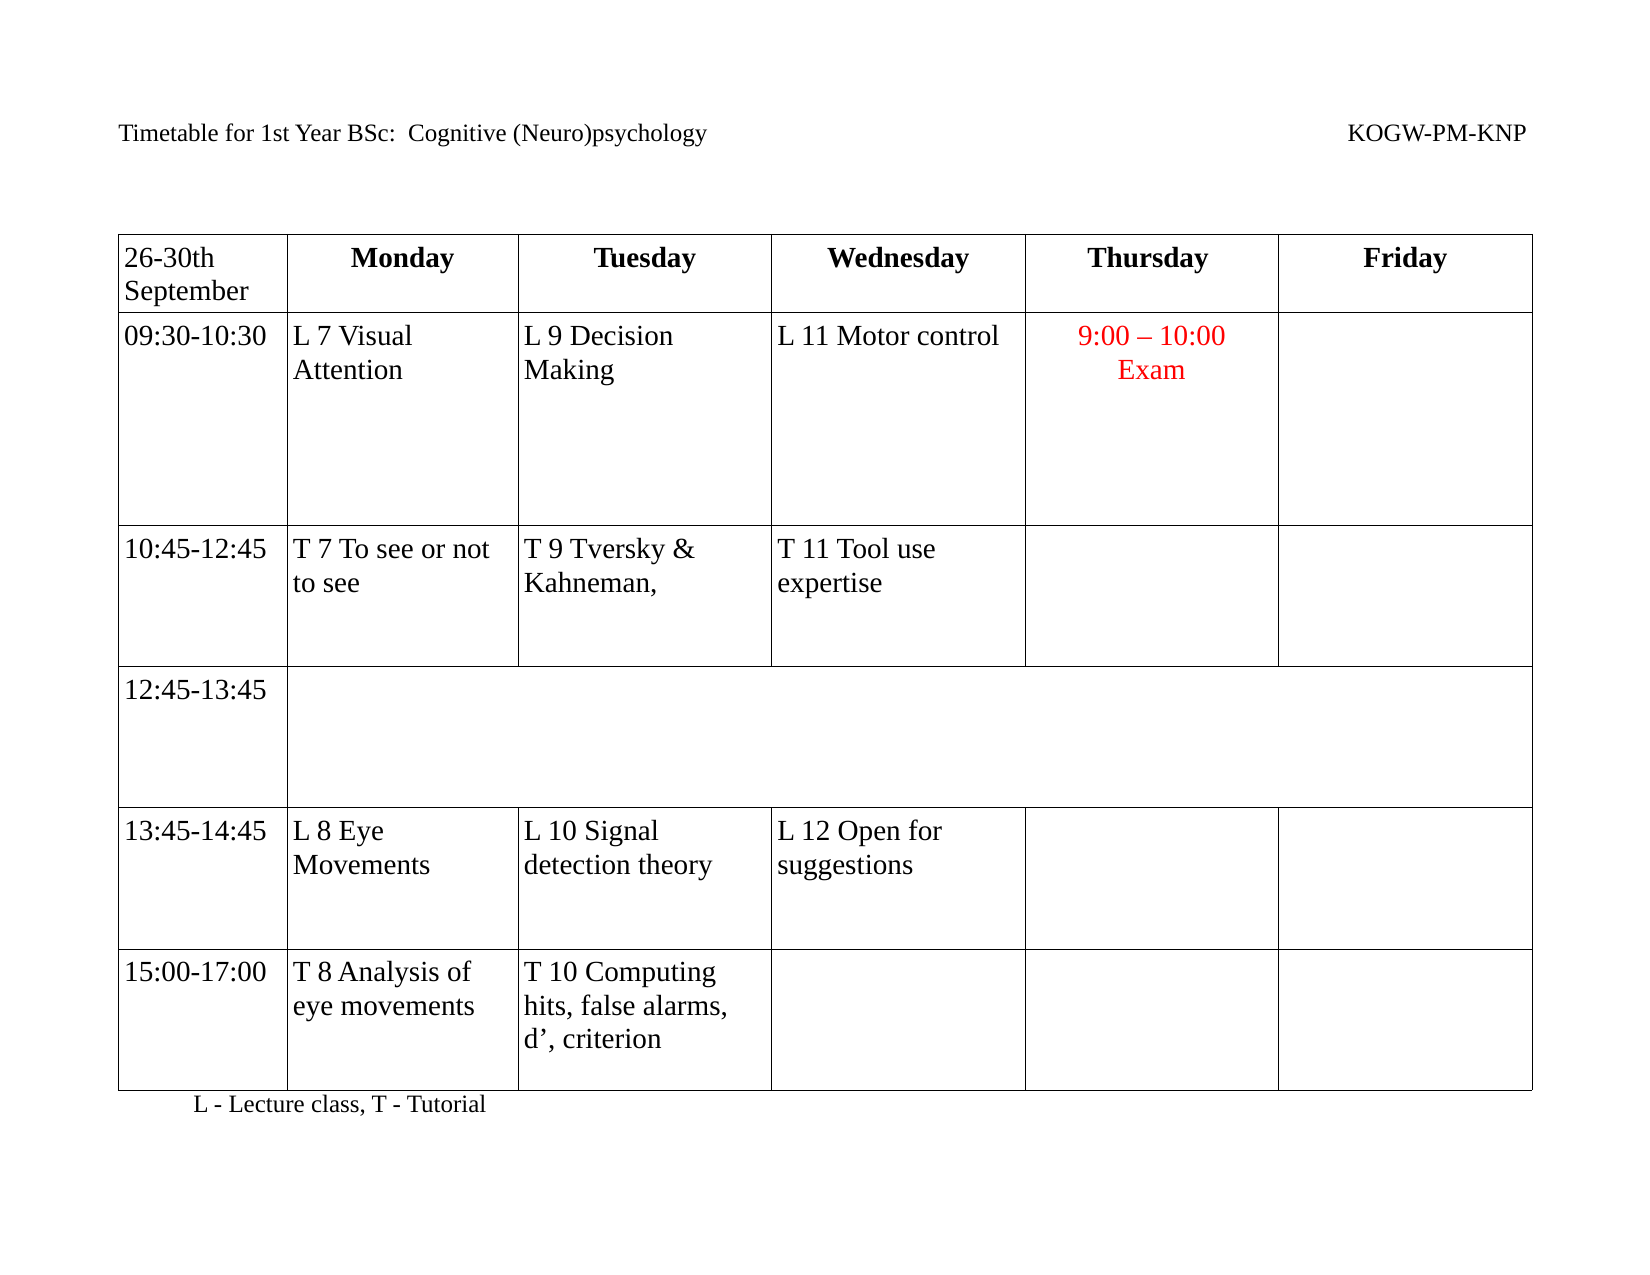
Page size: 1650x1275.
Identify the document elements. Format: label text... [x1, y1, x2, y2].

table_cell [772, 950, 1025, 1089]
table_cell T 8 Analysis of eye movements [288, 950, 518, 1089]
table_cell [1279, 808, 1532, 948]
table_cell [1026, 808, 1278, 948]
table_cell L 10 Signal detection theory [519, 808, 771, 948]
table_cell [1026, 526, 1278, 666]
table_cell L 9 Decision Making [519, 313, 771, 525]
table_cell 15:00-17:00 [119, 950, 287, 1089]
table_cell 12:45-13:45 [119, 667, 287, 807]
table_cell 13:45-14:45 [119, 808, 287, 948]
table_header Thursday [1026, 235, 1278, 312]
table_cell L 12 Open for suggestions [772, 808, 1025, 948]
table_cell [1279, 313, 1532, 525]
table_cell L 11 Motor control [772, 313, 1025, 525]
table_cell T 11 Tool use expertise [772, 526, 1025, 666]
table_cell 09:30-10:30 [119, 313, 287, 525]
table_cell 10:45-12:45 [119, 526, 287, 666]
table_cell L 8 Eye Movements [288, 808, 518, 948]
table_cell T 10 Computing hits, false alarms, d’, criterion [519, 950, 771, 1089]
table_header Monday [288, 235, 518, 312]
table_cell [1026, 950, 1278, 1089]
table_header Friday [1279, 235, 1532, 312]
table_header Tuesday [519, 235, 771, 312]
table_cell [1279, 950, 1532, 1089]
list L - Lecture class, T - Tutorial [156, 1091, 1532, 1118]
table_cell [1279, 526, 1532, 666]
table_cell [288, 667, 1532, 807]
table_header Wednesday [772, 235, 1025, 312]
table_header 26-30th September [119, 235, 287, 312]
table_cell T 9 Tversky & Kahneman, [519, 526, 771, 666]
table_cell 9:00 – 10:00 Exam [1026, 313, 1278, 525]
table_cell T 7 To see or not to see [288, 526, 518, 666]
table_cell L 7 Visual Attention [288, 313, 518, 525]
